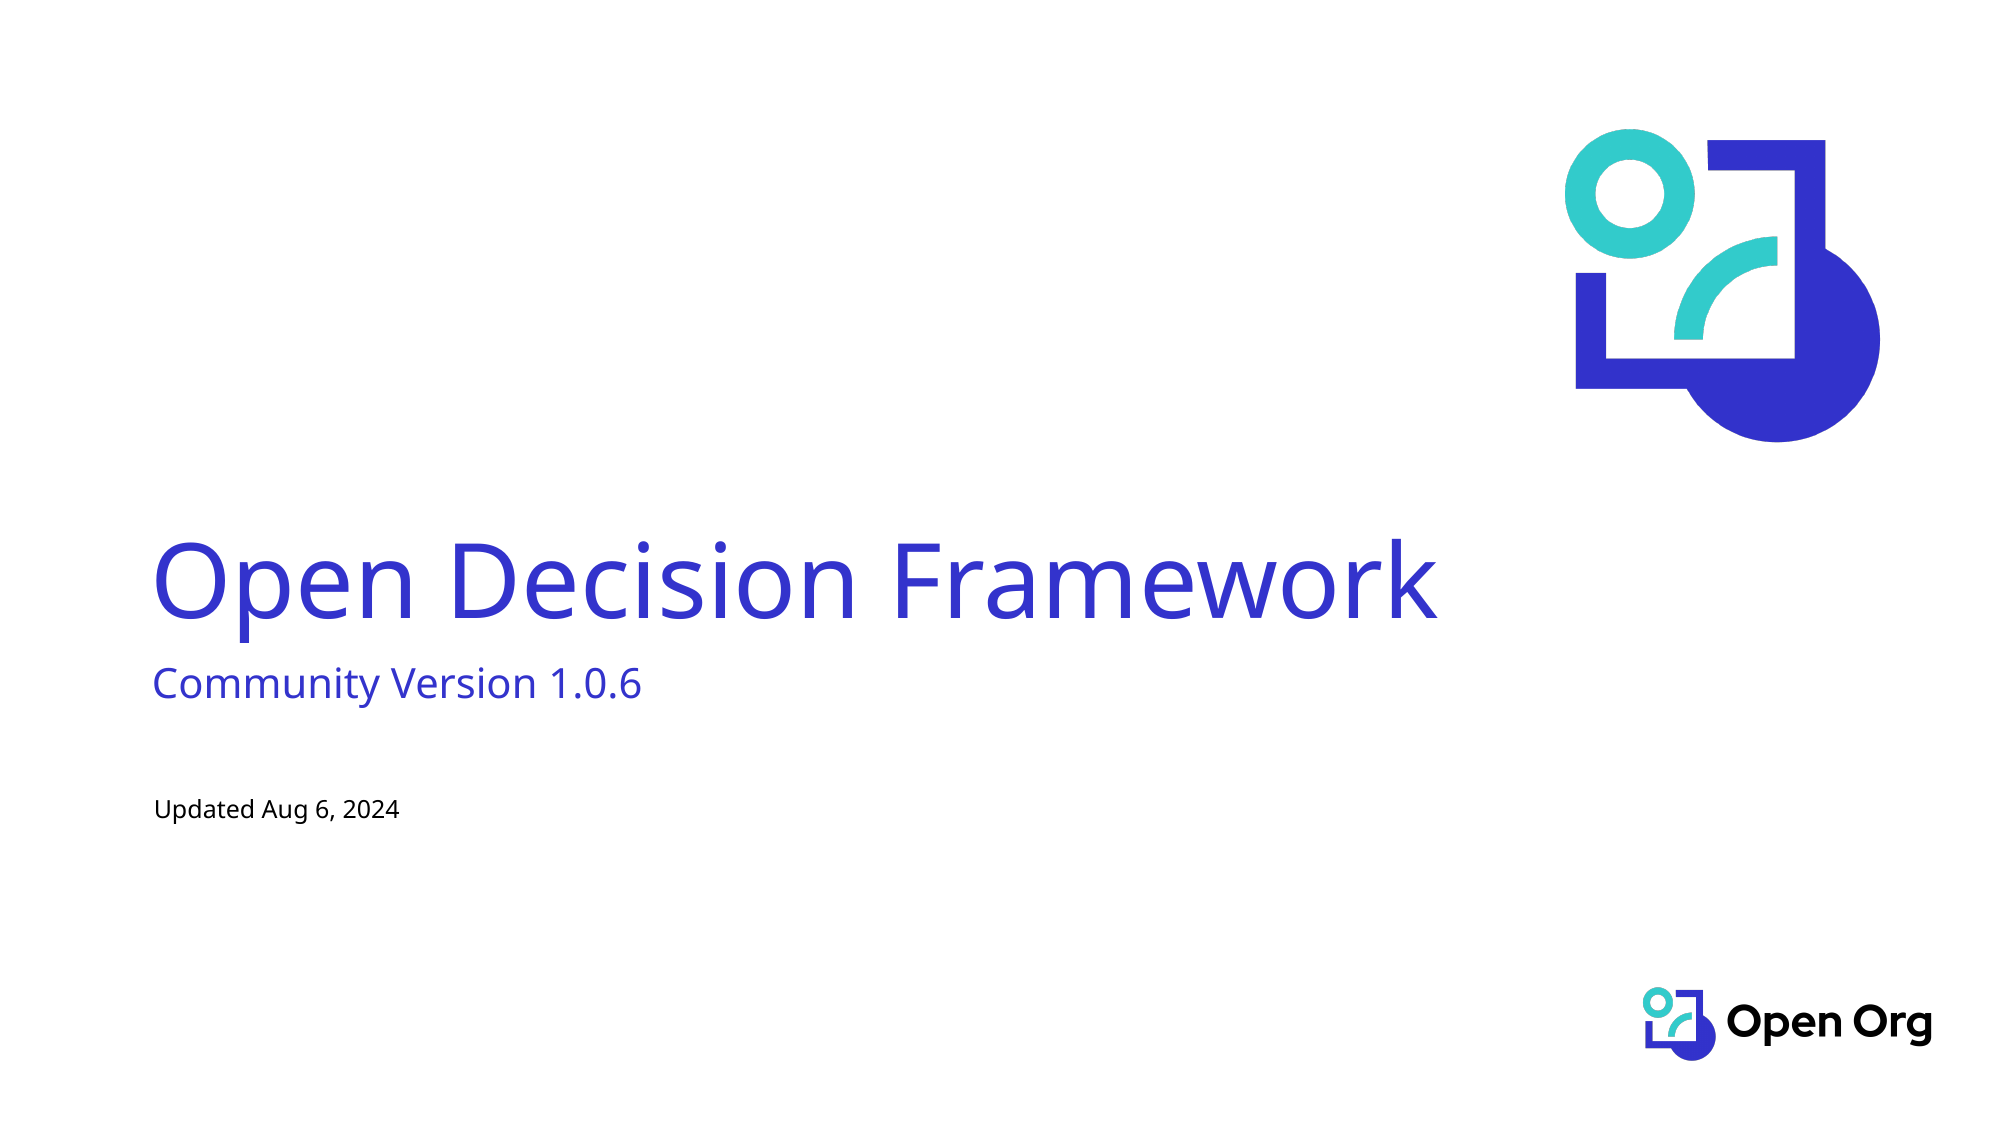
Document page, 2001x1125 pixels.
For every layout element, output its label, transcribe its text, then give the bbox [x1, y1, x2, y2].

picture [1562, 126, 1883, 445]
title Open Decision Framework [150, 514, 1513, 652]
picture [1642, 986, 1932, 1062]
subtitle Community Version 1.0.6 [151, 651, 1511, 712]
list Updated Aug 6, 2024 [153, 786, 616, 924]
